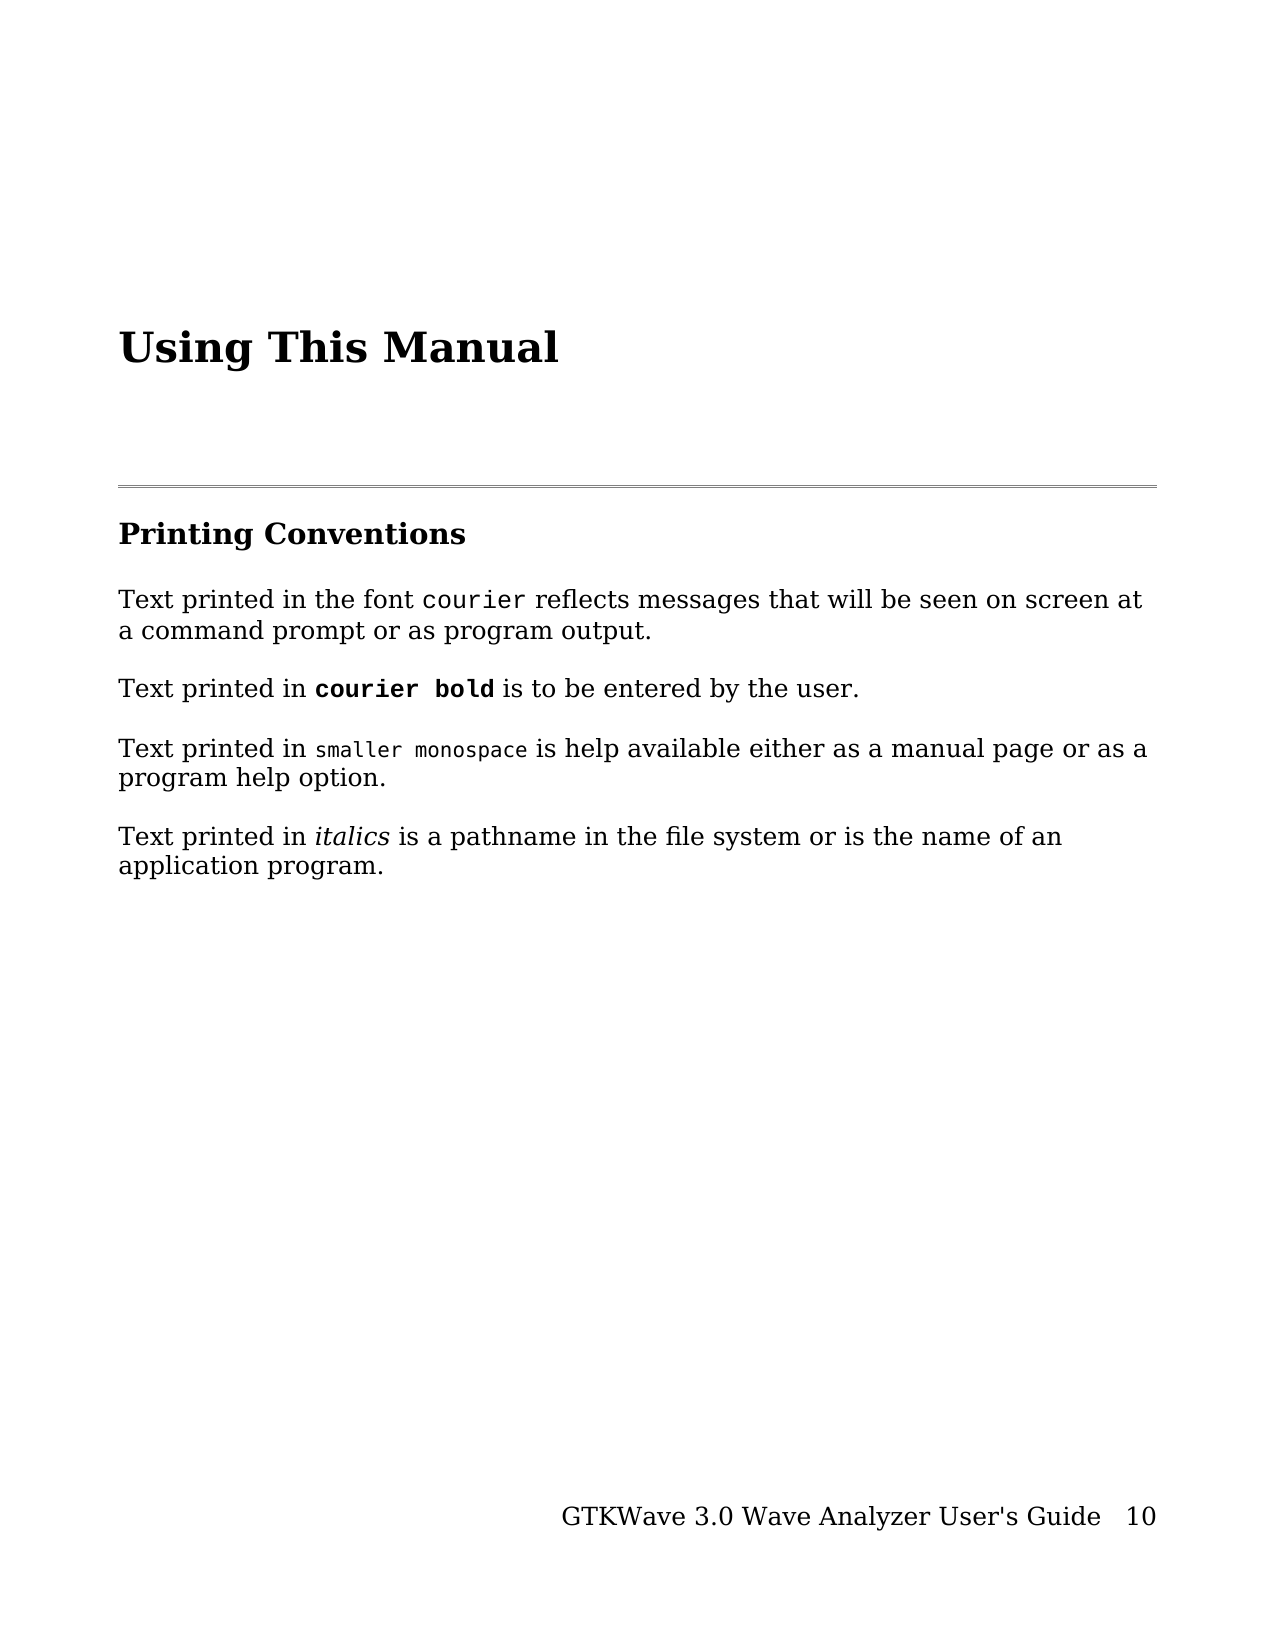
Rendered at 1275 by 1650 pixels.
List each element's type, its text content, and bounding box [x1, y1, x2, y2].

text Text printed in the font courier reflects messages that will be seen on screen at a command prompt or as program output. [118, 586, 1157, 645]
text Text printed in italics is a pathname in the file system or is the name of an application program. [118, 822, 1157, 880]
text Text printed in smaller monospace is help available either as a manual page or as a program help option. [118, 734, 1157, 793]
text Printing Conventions [118, 517, 1157, 586]
text Text printed in courier bold is to be entered by the user. [118, 674, 1157, 705]
text Using This Manual [118, 324, 1157, 373]
